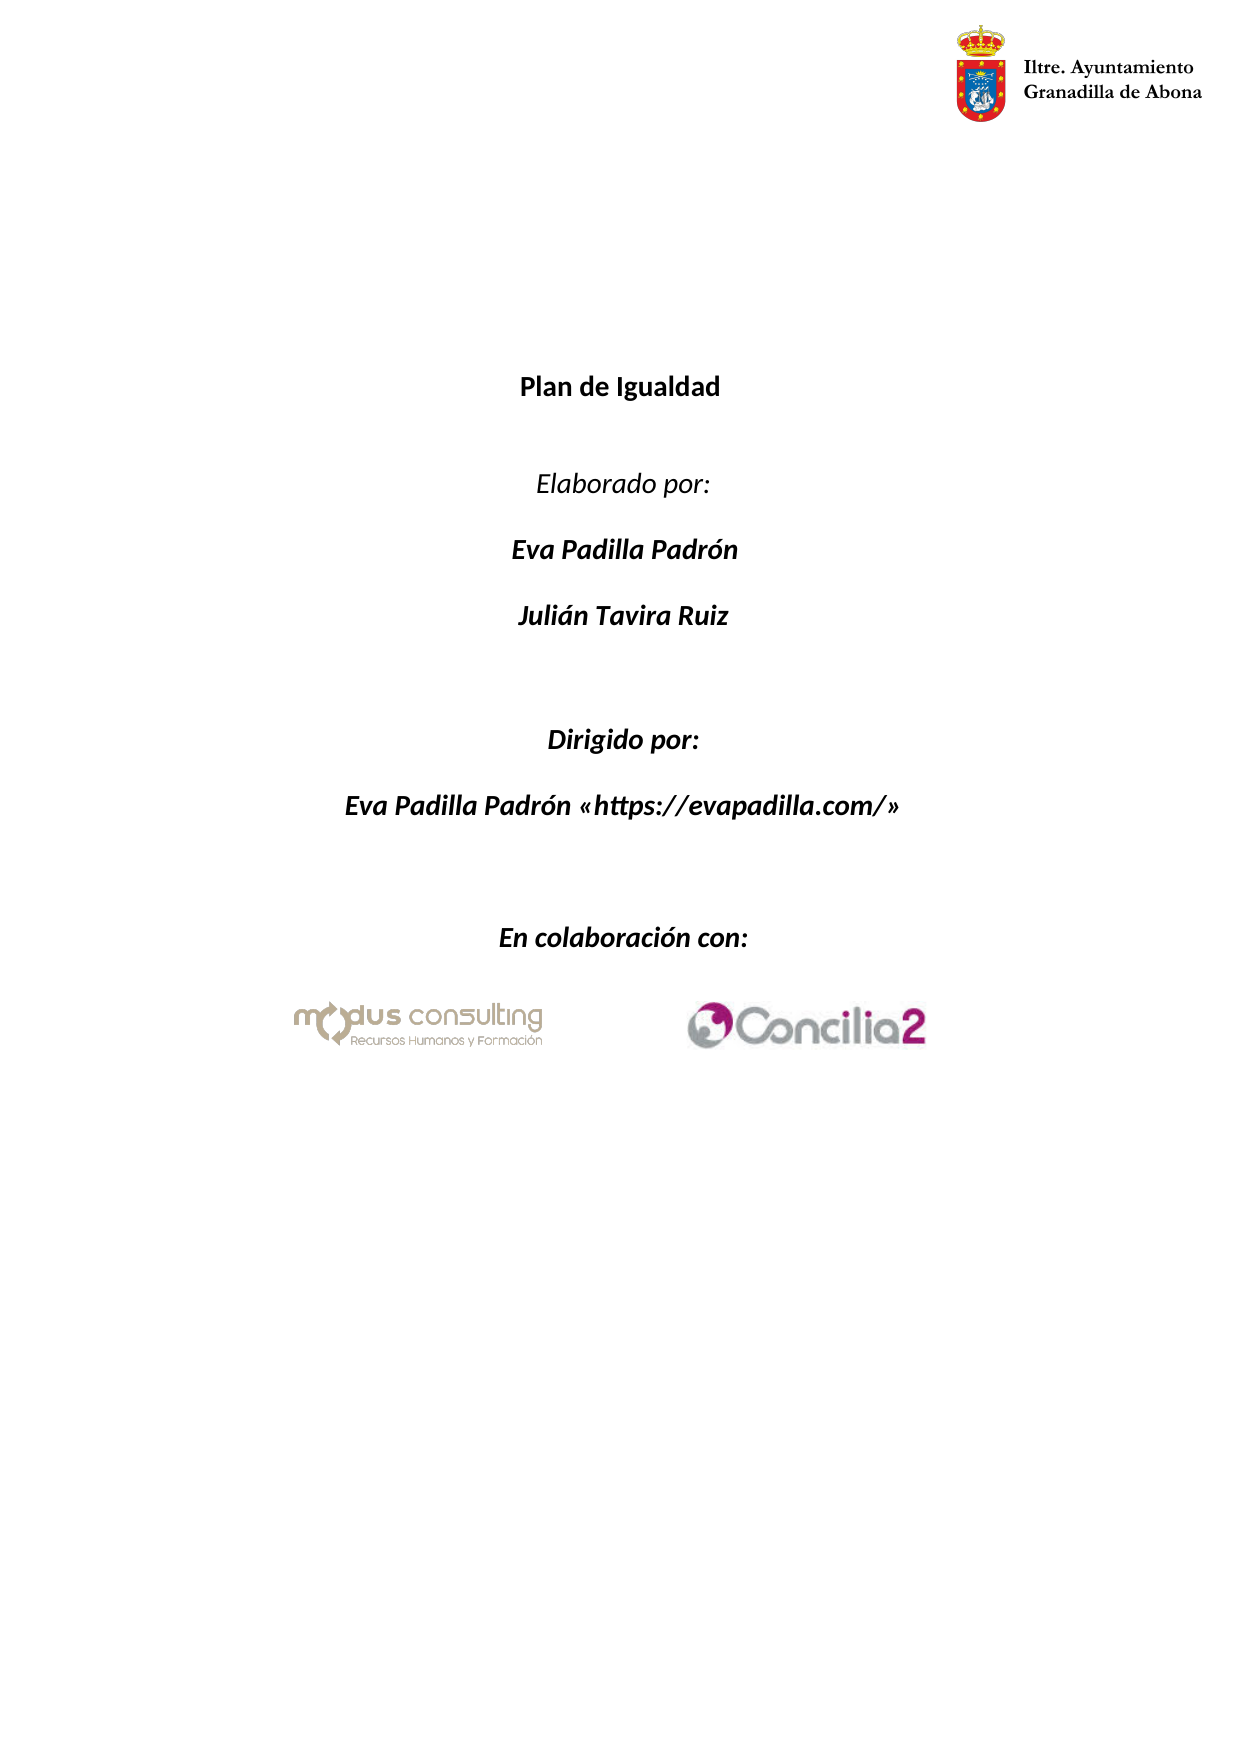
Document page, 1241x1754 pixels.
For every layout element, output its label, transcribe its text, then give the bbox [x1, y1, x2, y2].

text Plan de Igualdad [177, 368, 1063, 404]
picture [285, 988, 550, 1060]
picture [686, 1001, 927, 1051]
text Eva Padilla Padrón [147, 531, 1102, 567]
text Dirigido por: [147, 721, 1102, 757]
text Julián Tavira Ruiz [147, 597, 1102, 633]
text Elaborado por: [147, 465, 1102, 501]
text Eva Padilla Padrón «https://evapadilla.com/» [147, 787, 1102, 823]
text En colaboración con: [147, 919, 1102, 955]
